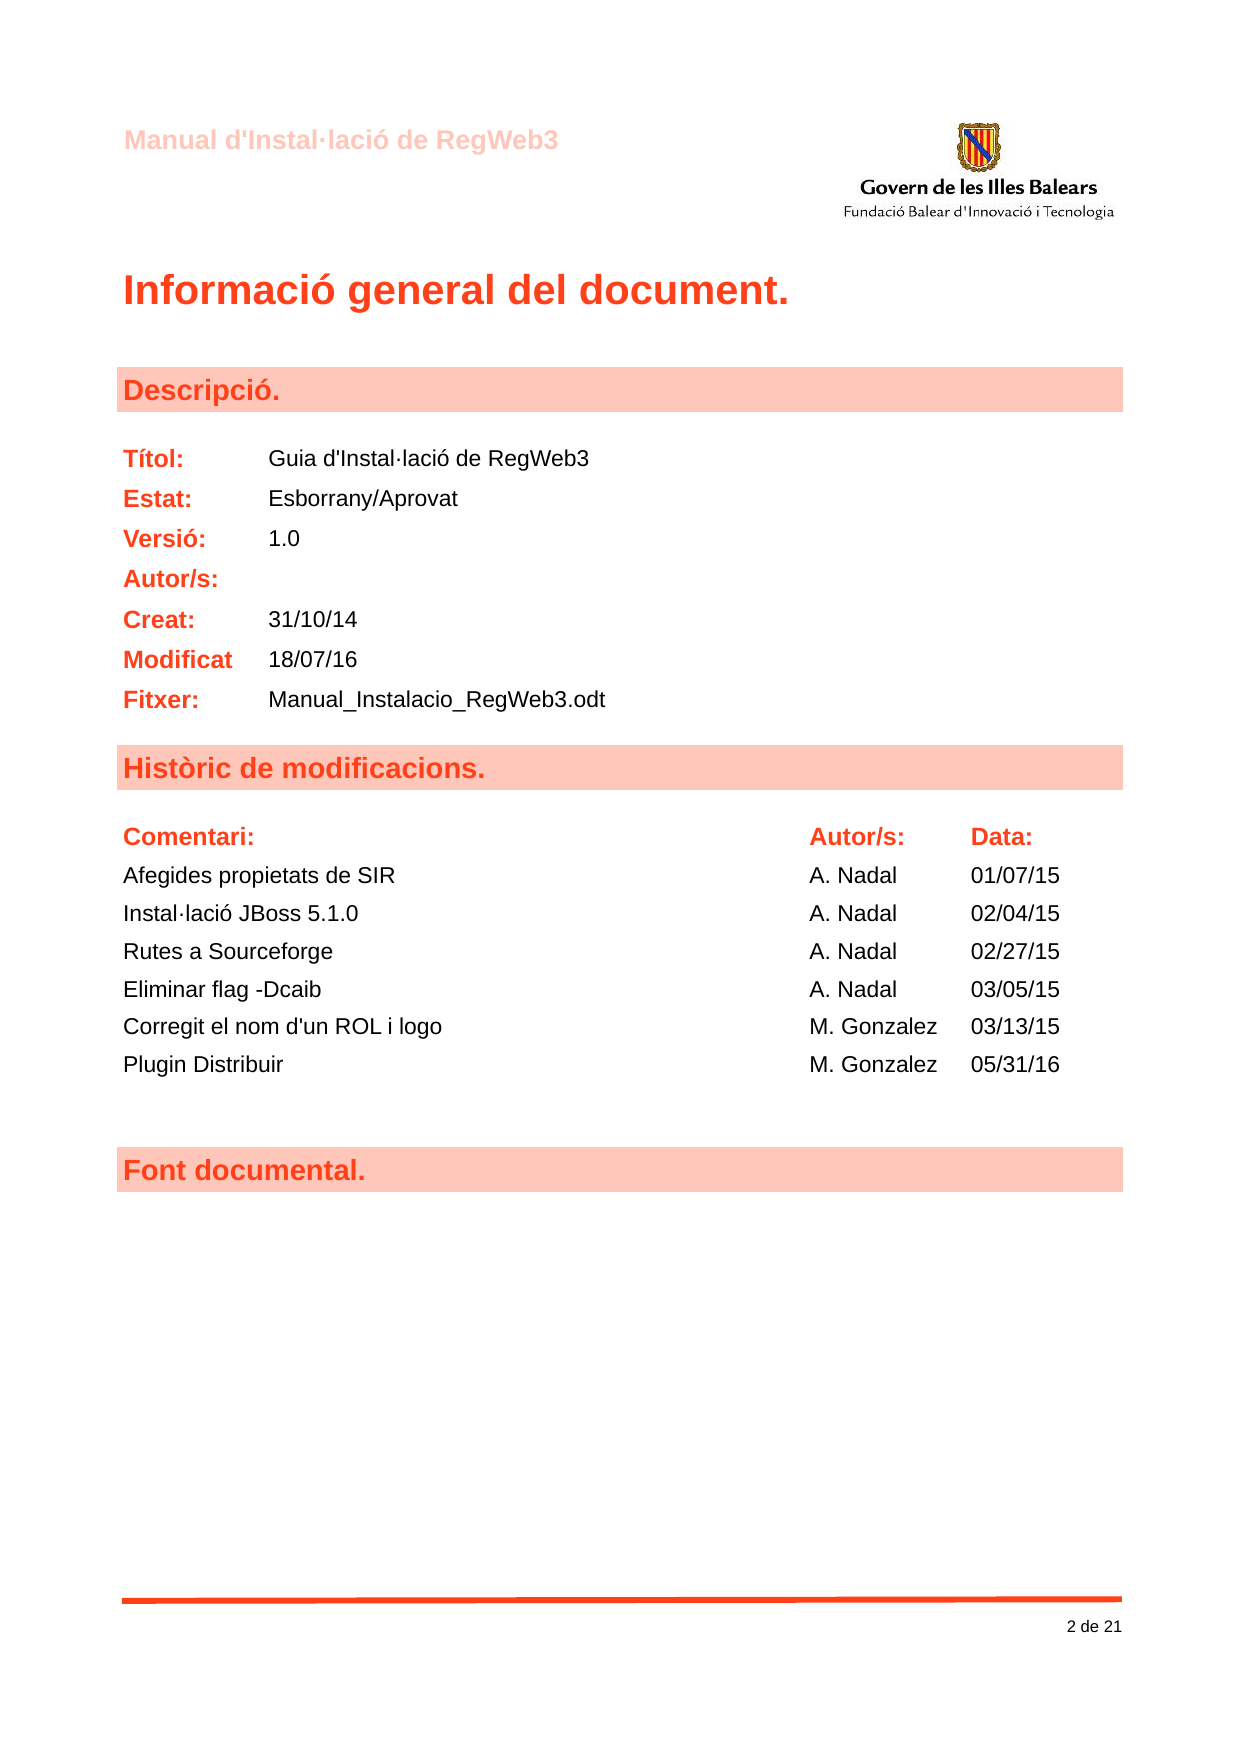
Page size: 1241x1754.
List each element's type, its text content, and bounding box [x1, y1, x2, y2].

table_cell A. Nadal [803, 856, 965, 894]
table_cell Descripció. [117, 367, 1123, 412]
table_cell Històric de modificacions. [117, 745, 1123, 790]
table_cell [117, 412, 1123, 438]
table_cell Autor/s: [803, 816, 965, 856]
table_cell Autor/s: [117, 559, 262, 599]
table_cell [117, 1121, 1123, 1147]
table_cell Font documental. [117, 1147, 1123, 1192]
table_cell [117, 1256, 1123, 1293]
table_cell Modificat [117, 639, 262, 679]
table_header Informació general del document. [117, 260, 1123, 367]
table_cell [117, 1293, 1123, 1331]
table_cell 31/10/14 [262, 599, 1123, 639]
picture [840, 123, 1117, 220]
table_cell Versió: [117, 519, 262, 559]
table_cell [117, 790, 1123, 816]
table_cell Eliminar flag -Dcaib [117, 970, 803, 1008]
table_cell 13/03/15 [965, 1008, 1123, 1045]
table_cell M. Gonzalez [803, 1045, 965, 1083]
table_cell 1.0 [262, 519, 1123, 559]
table_cell Plugin Distribuir [117, 1045, 803, 1083]
table_cell A. Nadal [803, 970, 965, 1008]
table_cell 18/07/16 [262, 639, 1123, 679]
table_cell [803, 1083, 965, 1121]
table_cell [117, 1218, 1123, 1256]
table_cell Esborrany/Aprovat [262, 478, 1123, 518]
table_cell 05/03/15 [965, 970, 1123, 1008]
table_cell [965, 1083, 1123, 1121]
table_cell [117, 1083, 803, 1121]
table_cell 27/02/15 [965, 932, 1123, 970]
table_cell Guia d'Instal·lació de RegWeb3 [262, 438, 1123, 478]
table_cell Instal·lació JBoss 5.1.0 [117, 894, 803, 932]
table_cell [117, 1192, 1123, 1218]
table_cell Afegides propietats de SIR [117, 856, 803, 894]
table_cell Estat: [117, 478, 262, 518]
table_cell [117, 1331, 1123, 1369]
table_cell Manual_Instalacio_RegWeb3.odt [262, 679, 1123, 719]
table_cell Creat: [117, 599, 262, 639]
table_cell Corregit el nom d'un ROL i logo [117, 1008, 803, 1045]
table_cell [262, 559, 1123, 599]
table_cell Títol: [117, 438, 262, 478]
table_cell 07/01/15 [965, 856, 1123, 894]
table_cell Data: [965, 816, 1123, 856]
table_cell Comentari: [117, 816, 803, 856]
table_cell M. Gonzalez [803, 1008, 965, 1045]
table_cell [117, 720, 1123, 745]
table_cell A. Nadal [803, 932, 965, 970]
table_cell Fitxer: [117, 679, 262, 719]
table_cell 31/05/16 [965, 1045, 1123, 1083]
table_cell A. Nadal [803, 894, 965, 932]
table_cell Rutes a Sourceforge [117, 932, 803, 970]
table_cell 04/02/15 [965, 894, 1123, 932]
